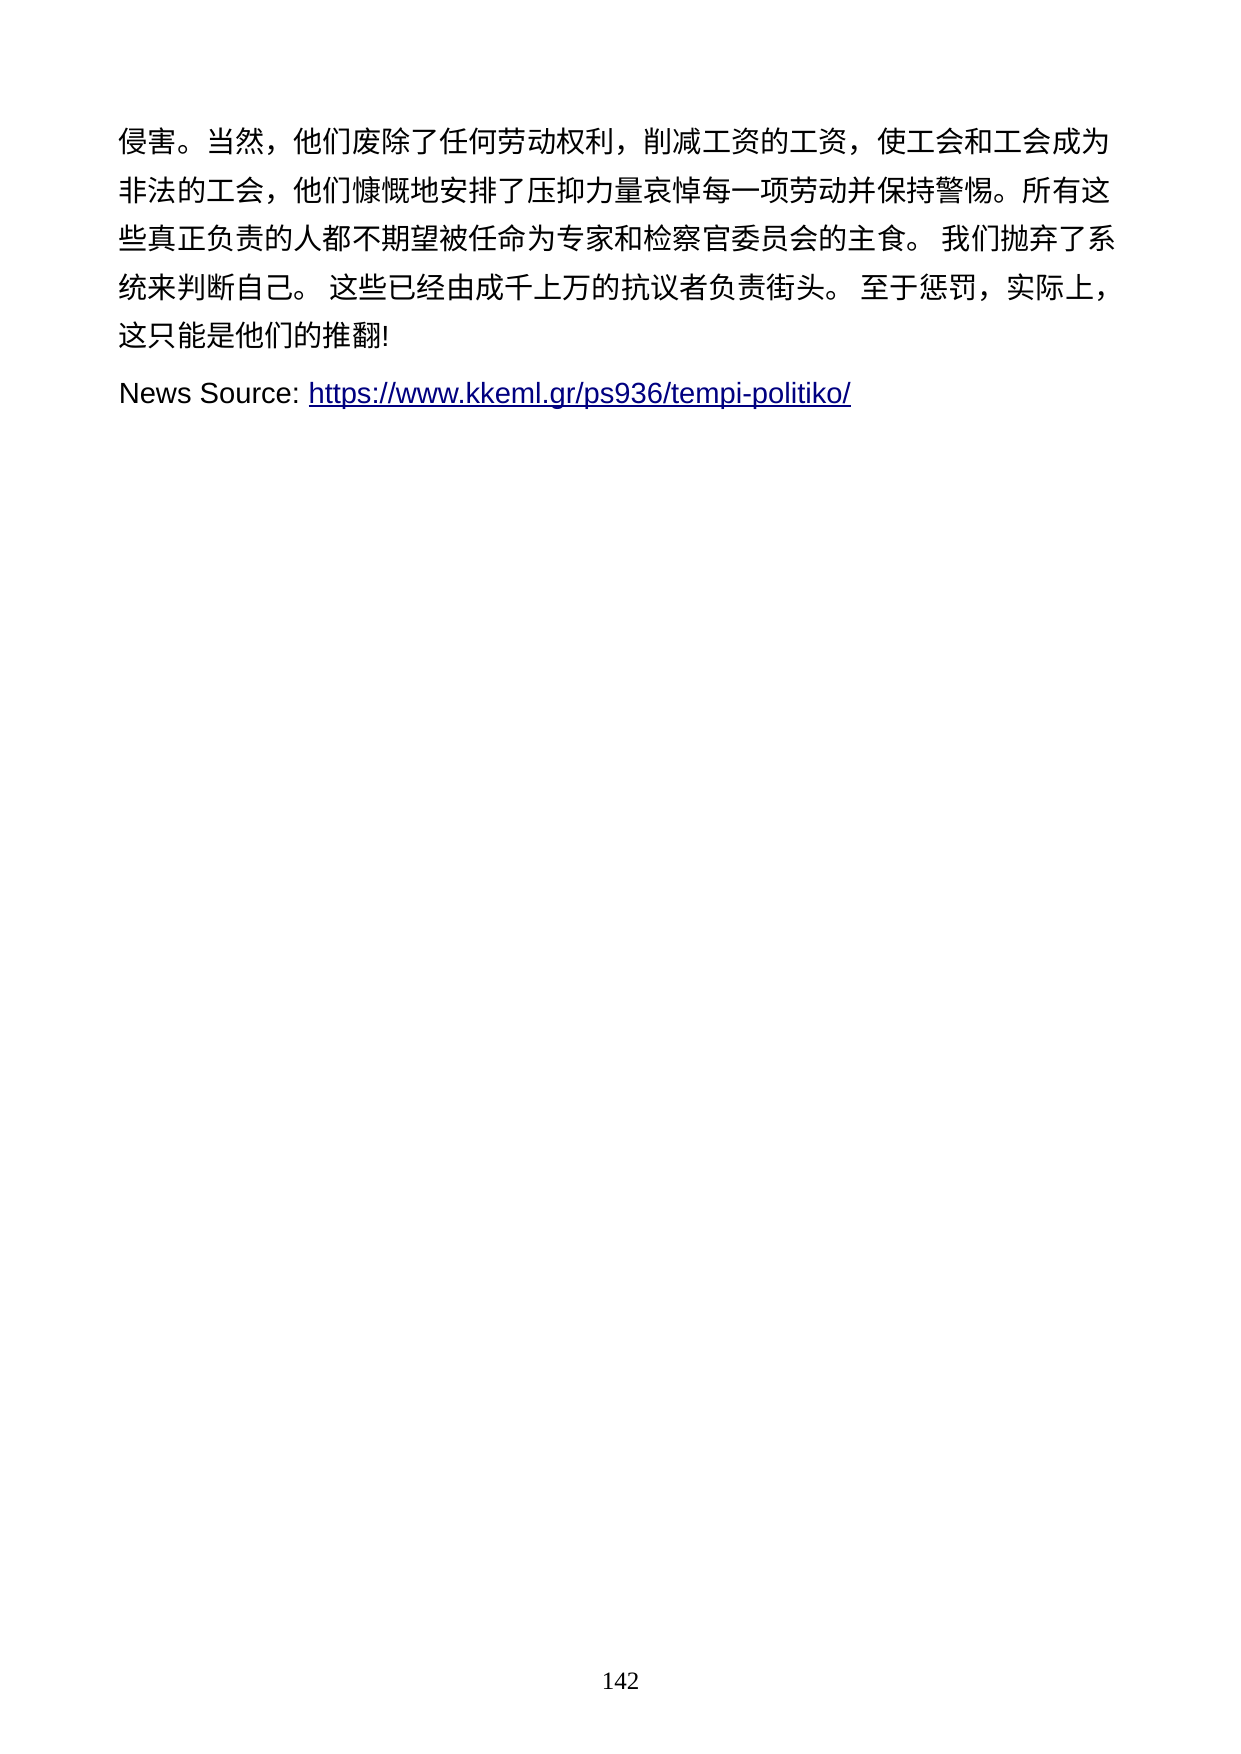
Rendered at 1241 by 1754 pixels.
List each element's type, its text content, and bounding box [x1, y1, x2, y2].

text 侵害。当然，他们废除了任何劳动权利，削减工资的工资，使工会和工会成为非法的工会，他们慷慨地安排了压抑力量哀悼每一项劳动并保持警惕。所有这些真正负责的人都不期望被任命为专家和检察官委员会的主食。 我们抛弃了系统来判断自己。 这些已经由成千上万的抗议者负责街头。 至于惩罚，实际上，这只能是他们的推翻! [118, 118, 1122, 355]
text News Source: https://www.kkeml.gr/ps936/tempi-politiko/ [118, 376, 1122, 409]
